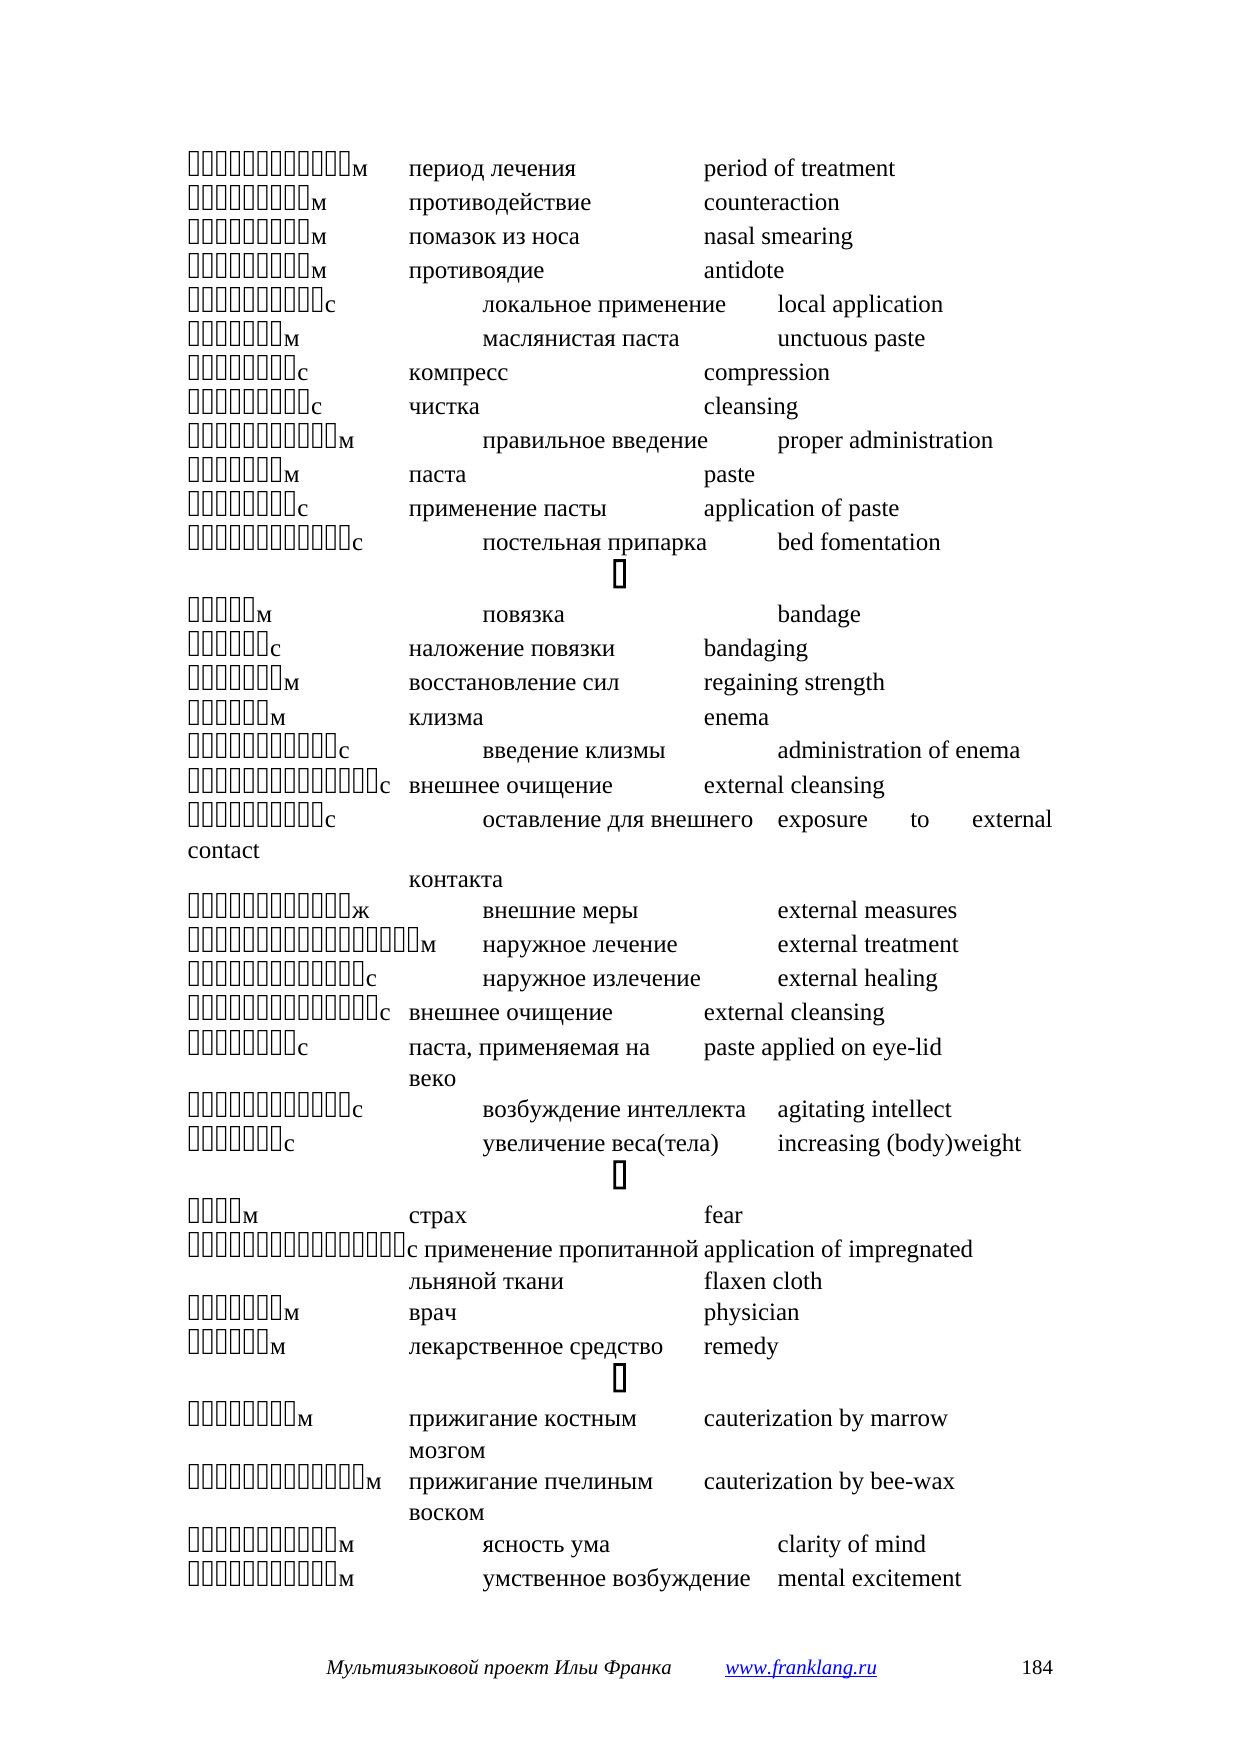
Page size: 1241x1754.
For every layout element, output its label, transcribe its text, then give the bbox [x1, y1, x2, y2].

text  [187, 1160, 1053, 1198]
text м умственное возбуждение mental excitement [187, 1560, 1053, 1594]
text м прижигание пчелиным cauterization by bee-wax [187, 1463, 1053, 1497]
text с компресс compression [187, 354, 1053, 388]
text м правильное введение proper administration [187, 422, 1053, 457]
text воском [187, 1497, 1053, 1526]
text м ясность ума clarity of mind [187, 1526, 1053, 1560]
text  [187, 1363, 1053, 1401]
text м прижигание костным cauterization by marrow [187, 1401, 1053, 1435]
text м помазок из носа nasal smearing [187, 218, 1053, 252]
text м врач physician [187, 1294, 1053, 1329]
text с внешнее очищение external cleansing [187, 767, 1053, 801]
text с чистка cleansing [187, 388, 1053, 422]
text с введение клизмы administration of enema [187, 733, 1053, 767]
text с паста, применяемая на paste applied on eye-lid [187, 1029, 1053, 1063]
text  [187, 559, 1053, 597]
text м паста paste [187, 457, 1053, 491]
text м повязка bandage [187, 597, 1053, 631]
text м восстановление сил regaining strength [187, 665, 1053, 699]
text с увеличение веса(тела) increasing (body)weight [187, 1126, 1053, 1160]
text мозгом [187, 1435, 1053, 1463]
text льняной ткани flaxen cloth [187, 1266, 1053, 1294]
text м маслянистая паста unctuous paste [187, 320, 1053, 354]
text м наружное лечение external treatment [187, 927, 1053, 961]
text с применение пасты application of paste [187, 491, 1053, 525]
text с применение пропитанной application of impregnated [187, 1232, 1053, 1266]
text веко [187, 1063, 1053, 1092]
text м клизма enema [187, 699, 1053, 733]
text м противоядие antidote [187, 252, 1053, 286]
text с постельная припарка bed fomentation [187, 525, 1053, 559]
text м противодействие counteraction [187, 184, 1053, 218]
text с оставление для внешнего exposure to external contact [187, 801, 1053, 864]
text ж внешние меры external measures [187, 893, 1053, 927]
text с возбуждение интеллекта agitating intellect [187, 1092, 1053, 1126]
text с локальное применение local application [187, 286, 1053, 320]
text м период лечения period of treatment [187, 150, 1053, 184]
text м страх fear [187, 1198, 1053, 1232]
text м лекарственное средство remedy [187, 1329, 1053, 1363]
text с наружное излечение external healing [187, 961, 1053, 995]
text контакта [187, 864, 1053, 893]
text с наложение повязки bandaging [187, 631, 1053, 665]
text с внешнее очищение external cleansing [187, 995, 1053, 1029]
